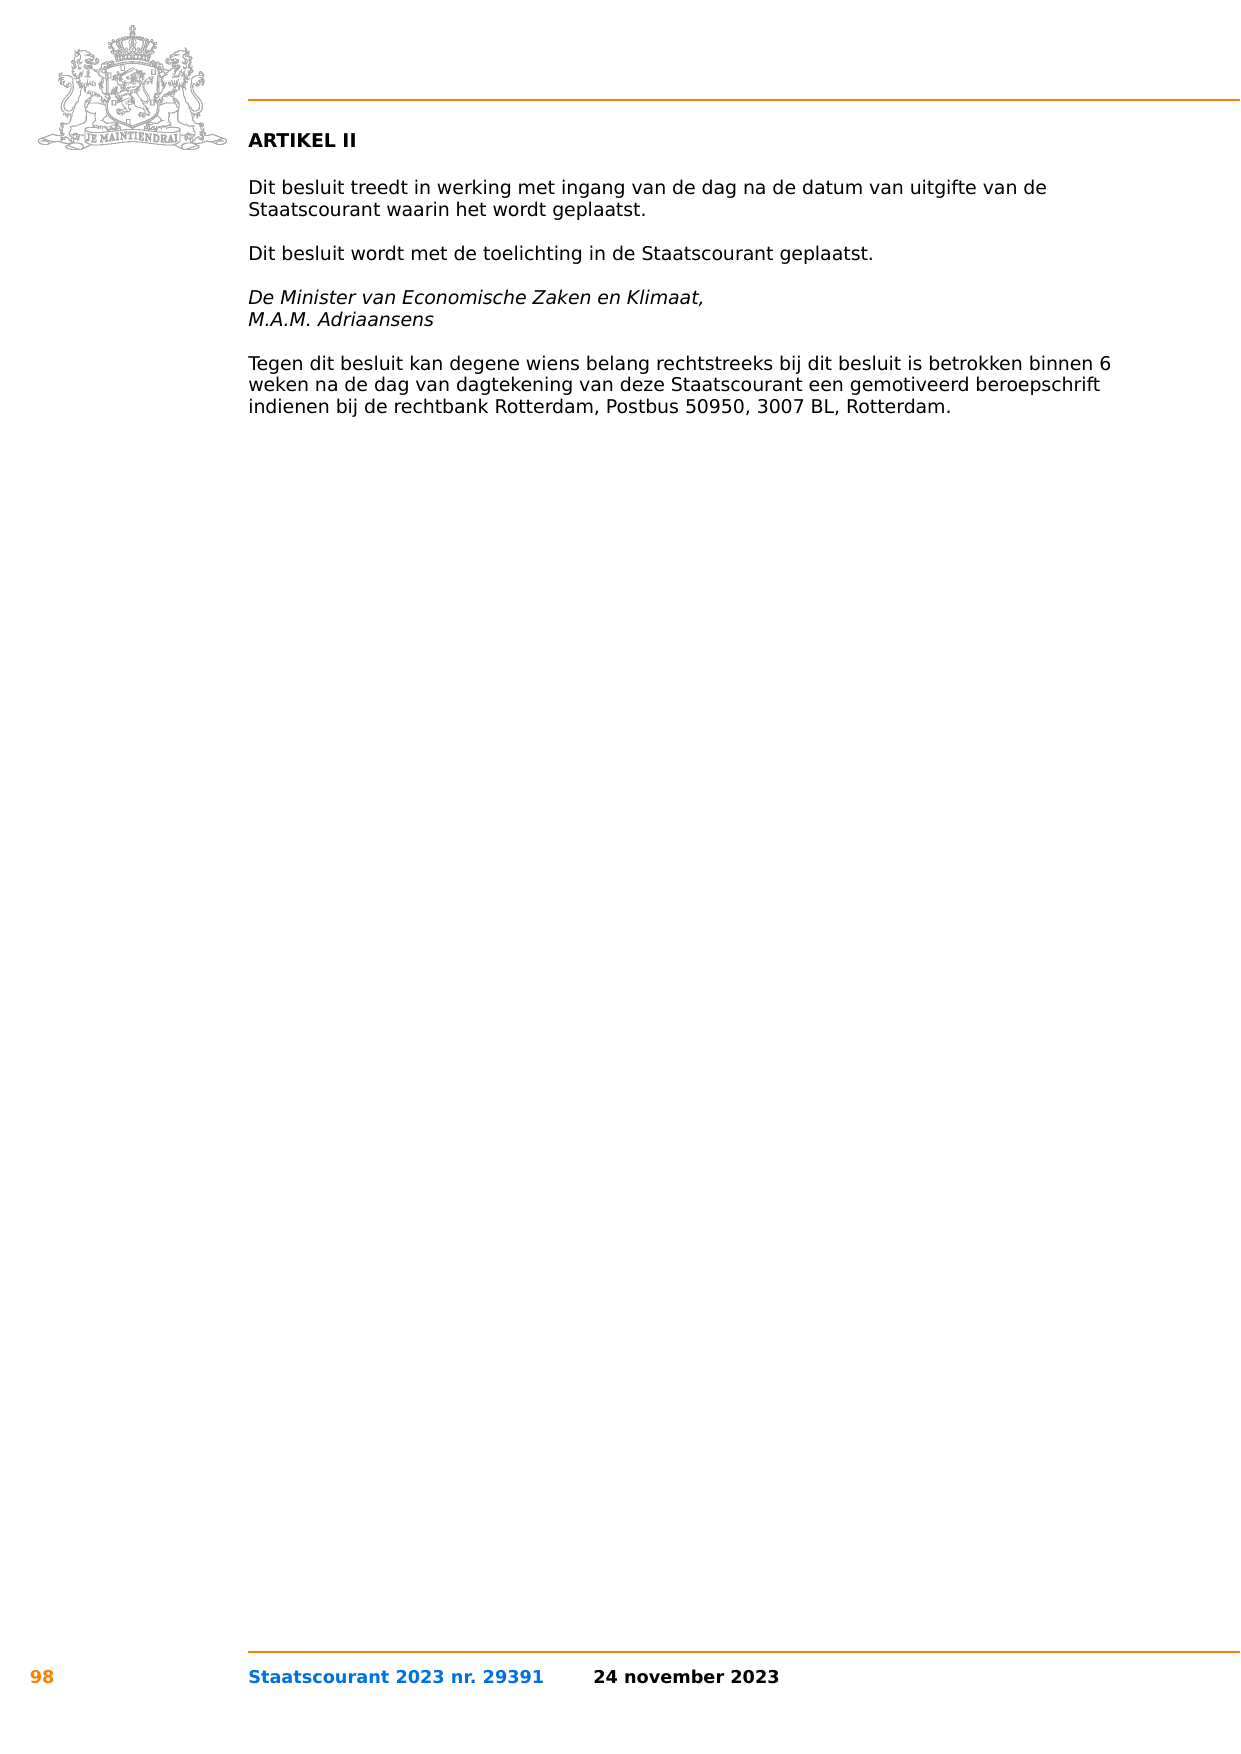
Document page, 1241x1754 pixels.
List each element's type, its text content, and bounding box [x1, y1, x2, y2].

text Dit besluit treedt in werking met ingang van de dag na de datum van uitgifte van de Staatscourant waarin het wordt geplaatst. [248, 177, 1163, 221]
picture [38, 25, 227, 150]
text Dit besluit wordt met de toelichting in de Staatscourant geplaatst. [248, 243, 1163, 265]
text Tegen dit besluit kan degene wiens belang rechtstreeks bij dit besluit is betrokken binnen 6 weken na de dag van dagtekening van deze Staatscourant een gemotiveerd beroepschrift indienen bij de rechtbank Rotterdam, Postbus 50950, 3007 BL, Rotterdam. [248, 352, 1163, 418]
text De Minister van Economische Zaken en Klimaat, M.A.M. Adriaansens [248, 287, 1163, 331]
subtitle ARTIKEL II [248, 130, 1163, 152]
